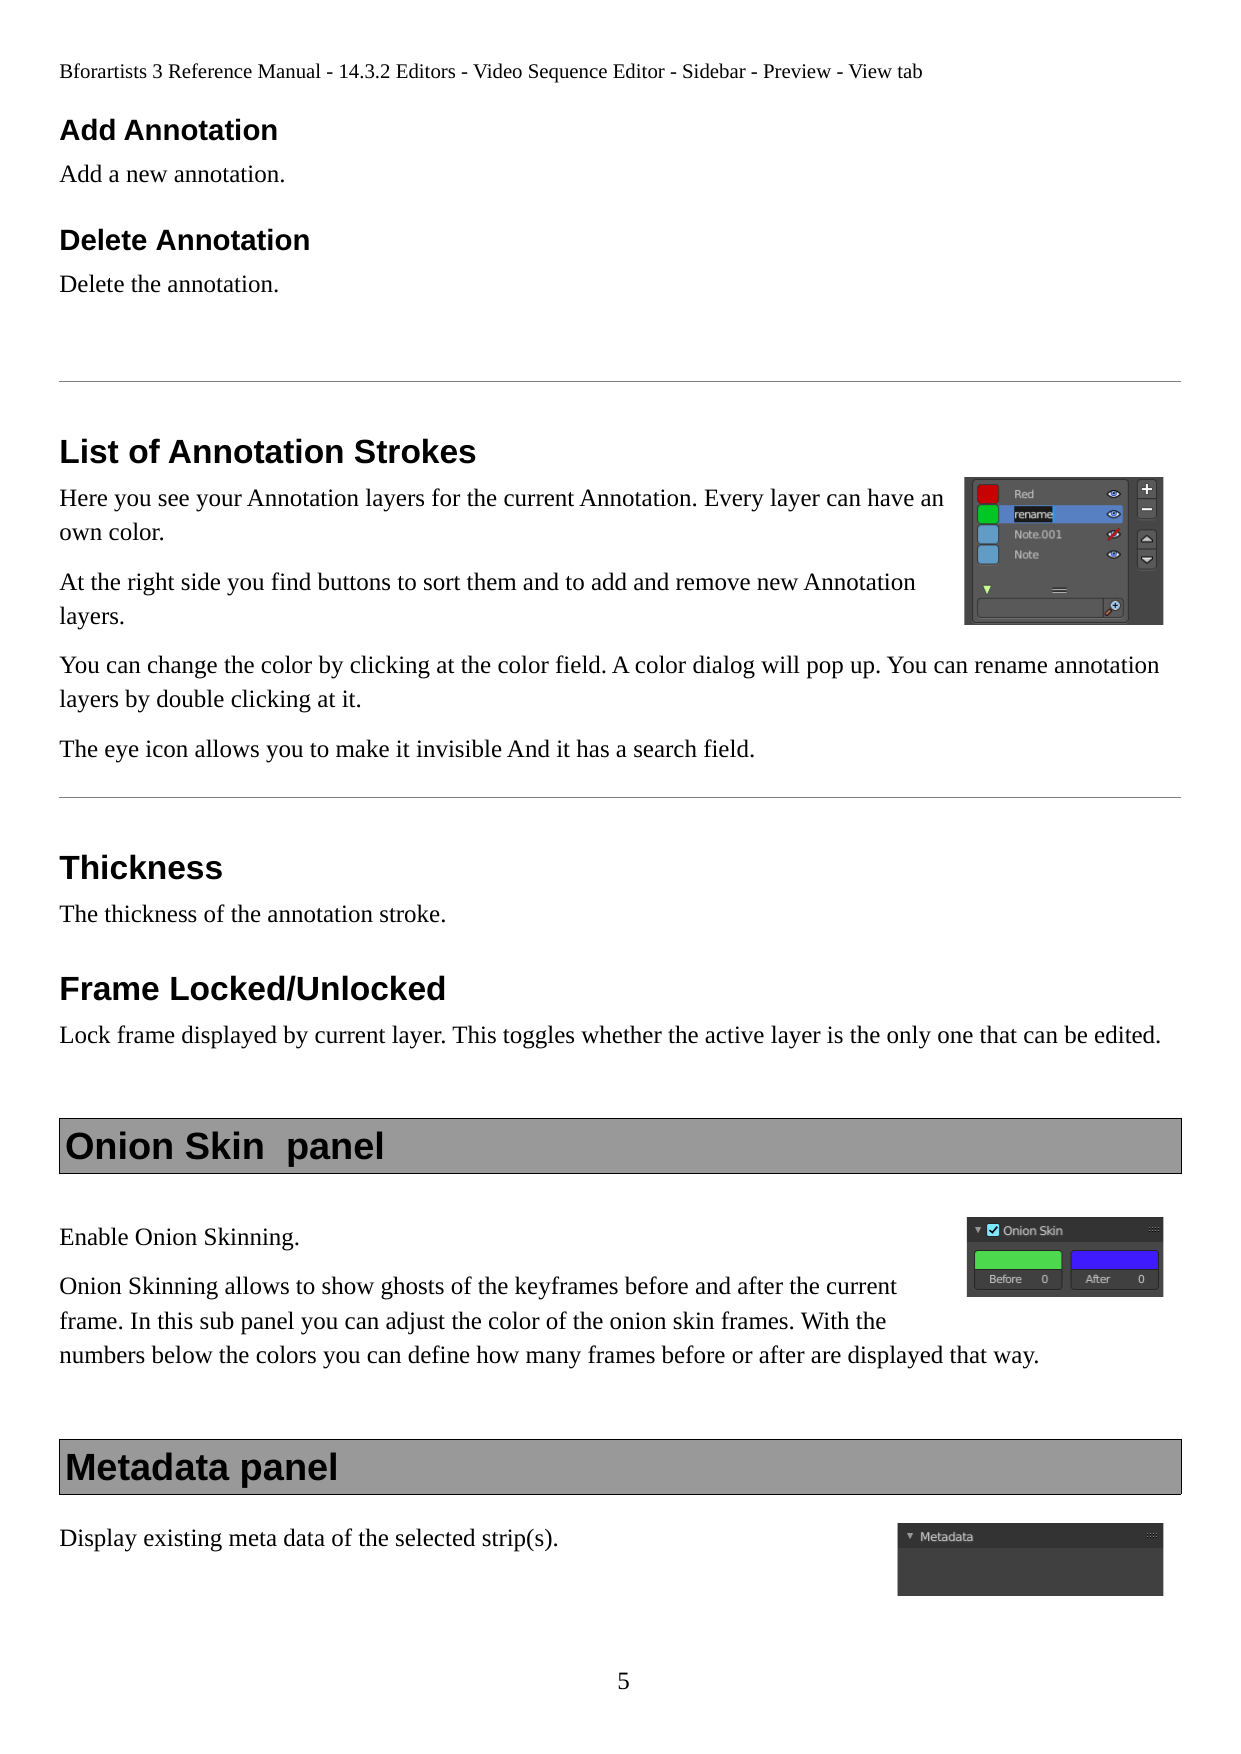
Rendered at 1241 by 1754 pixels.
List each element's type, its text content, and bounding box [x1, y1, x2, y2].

subtitle List of Annotation Strokes [59, 432, 1181, 471]
subtitle Delete Annotation [59, 222, 1181, 256]
text Delete the annotation. [59, 269, 1181, 297]
text You can change the color by clicking at the color field. A color dialog will pop up. You can rename annotation layers by double clicking at it. [59, 650, 1181, 713]
subtitle Thickness [59, 848, 1181, 886]
text [1164, 1222, 1181, 1251]
text Onion Skinning allows to show ghosts of the keyframes before and after the current frame. In this sub panel you can adjust the color of the onion skin frames. With the numbers below the colors you can define how many frames before or after are displayed that way. [59, 1271, 1181, 1369]
subtitle Frame Locked/Unlocked [59, 969, 1181, 1007]
picture [966, 1217, 1164, 1297]
subtitle Add Annotation [59, 113, 1181, 146]
table_header Onion Skin panel [60, 1119, 1181, 1173]
text At the right side you find buttons to sort them and to add and remove new Annotation layers. [59, 567, 1181, 630]
text Lock frame displayed by current layer. This toggles whether the active layer is the only one that can be edited. [59, 1020, 1181, 1049]
text Enable Onion Skinning. [59, 1222, 966, 1251]
text Display existing meta data of the selected strip(s). [59, 1523, 897, 1551]
table_header Metadata panel [60, 1440, 1181, 1494]
picture [964, 477, 1164, 625]
text Here you see your Annotation layers for the current Annotation. Every layer can have an own color. [59, 483, 964, 546]
text The thickness of the annotation stroke. [59, 899, 1181, 928]
text Add a new annotation. [59, 159, 1181, 188]
picture [897, 1523, 1164, 1596]
text The eye icon allows you to make it invisible And it has a search field. [59, 734, 1181, 762]
